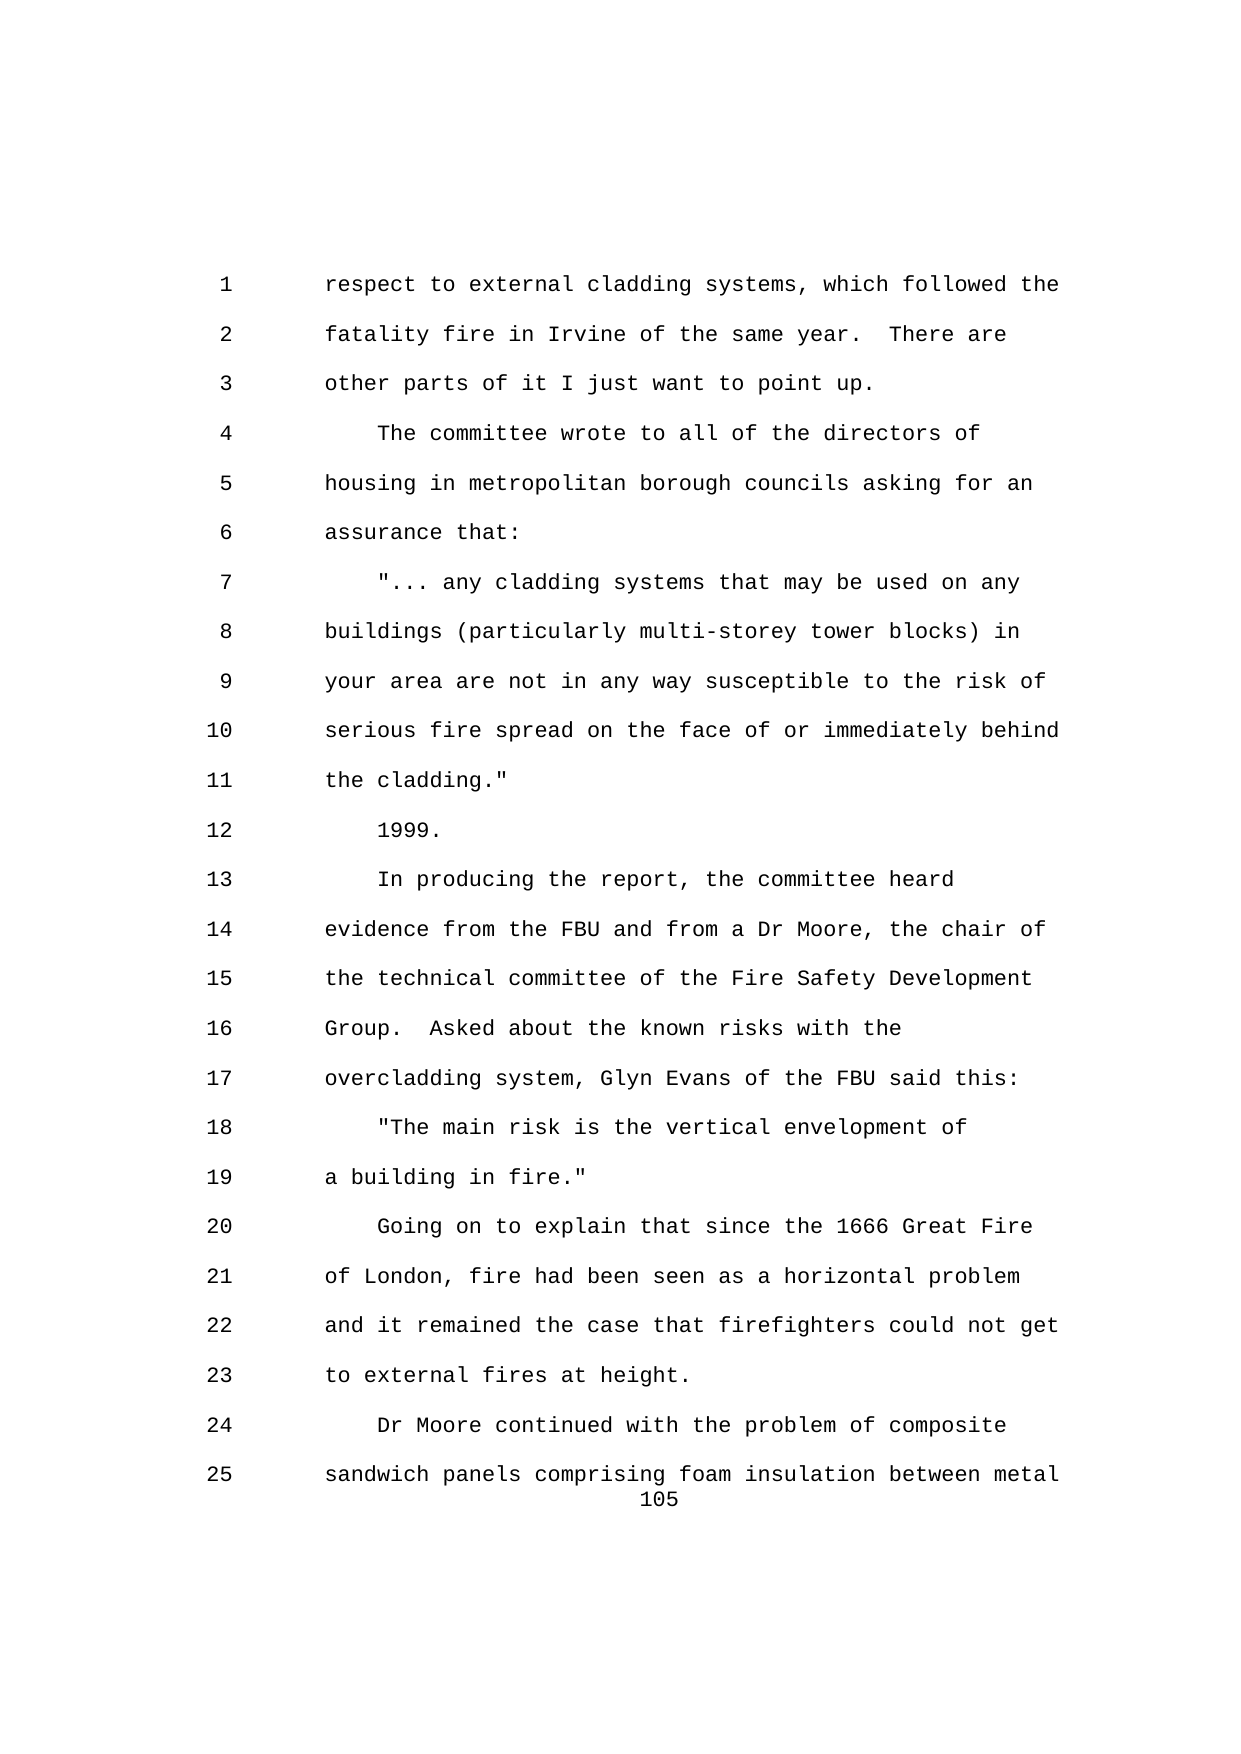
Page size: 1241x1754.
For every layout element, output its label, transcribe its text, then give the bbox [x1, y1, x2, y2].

text 19 a building in fire." [75, 1166, 1165, 1191]
text 4 The committee wrote to all of the directors of [75, 422, 1165, 447]
text 17 overcladding system, Glyn Evans of the FBU said this: [75, 1067, 1165, 1091]
text 12 1999. [75, 819, 1165, 843]
text 24 Dr Moore continued with the problem of composite [75, 1414, 1165, 1438]
text 105 [75, 1488, 1165, 1513]
text 20 Going on to explain that since the 1666 Great Fire [75, 1215, 1165, 1240]
text 16 Group. Asked about the known risks with the [75, 1017, 1165, 1042]
text 13 In producing the report, the committee heard [75, 868, 1165, 893]
text 8 buildings (particularly multi-storey tower blocks) in [75, 620, 1165, 645]
text 15 the technical committee of the Fire Safety Development [75, 967, 1165, 992]
text 22 and it remained the case that firefighters could not get [75, 1314, 1165, 1339]
text 3 other parts of it I just want to point up. [75, 372, 1165, 397]
text 10 serious fire spread on the face of or immediately behind [75, 719, 1165, 744]
text 21 of London, fire had been seen as a horizontal problem [75, 1265, 1165, 1290]
text 23 to external fires at height. [75, 1364, 1165, 1389]
text 2 fatality fire in Irvine of the same year. There are [75, 323, 1165, 348]
text 9 your area are not in any way susceptible to the risk of [75, 670, 1165, 695]
text 6 assurance that: [75, 521, 1165, 546]
text 7 "... any cladding systems that may be used on any [75, 571, 1165, 596]
text 18 "The main risk is the vertical envelopment of [75, 1116, 1165, 1141]
text 25 sandwich panels comprising foam insulation between metal [75, 1463, 1165, 1488]
text 1 respect to external cladding systems, which followed the [75, 273, 1165, 298]
text 5 housing in metropolitan borough councils asking for an [75, 472, 1165, 496]
text 11 the cladding." [75, 769, 1165, 794]
text 14 evidence from the FBU and from a Dr Moore, the chair of [75, 918, 1165, 943]
